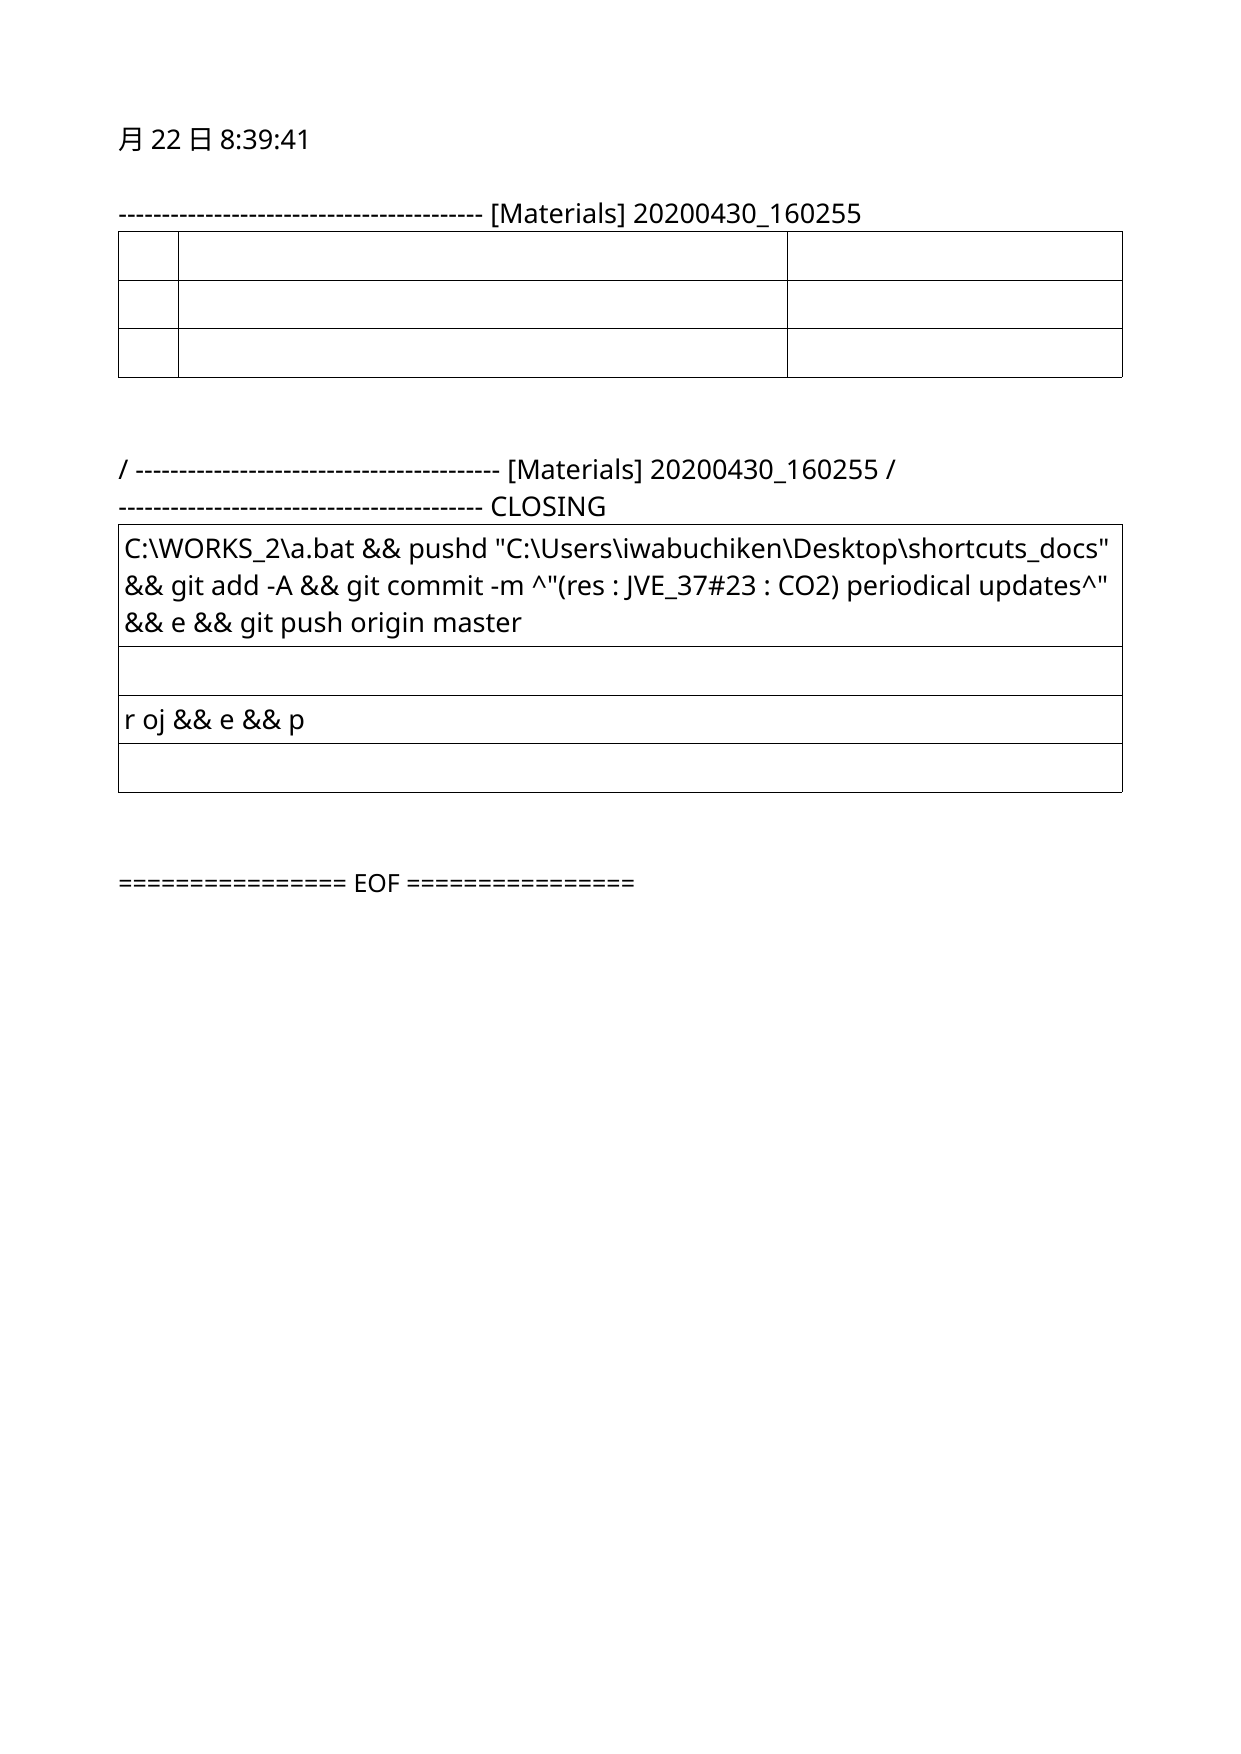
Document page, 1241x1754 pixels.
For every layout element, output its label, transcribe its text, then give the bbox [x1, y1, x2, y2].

table_cell [119, 647, 1122, 695]
table_cell [788, 281, 1122, 328]
table_cell [119, 329, 178, 377]
table_cell [119, 744, 1122, 792]
text 月22日8:39:41 [118, 118, 1122, 157]
table_cell [788, 329, 1122, 377]
text ------------------------------------------ CLOSING [118, 487, 1122, 524]
table_cell r oj && e && p [119, 696, 1122, 743]
table_header [788, 232, 1122, 280]
text ================ EOF ================ [118, 866, 1122, 899]
text ------------------------------------------ [Materials] 20200430_160255 [118, 194, 1122, 231]
table_header [119, 232, 178, 280]
table_cell [119, 281, 178, 328]
table_cell [179, 281, 787, 328]
text / ------------------------------------------ [Materials] 20200430_160255 / [118, 450, 1122, 487]
table_header [179, 232, 787, 280]
table_header C:\WORKS_2\a.bat && pushd "C:\Users\iwabuchiken\Desktop\shortcuts_docs" && git add -A && git commit -m ^"(res : JVE_37#23 : CO2) periodical updates^" && e && git push origin master [119, 525, 1122, 646]
table_cell [179, 329, 787, 377]
